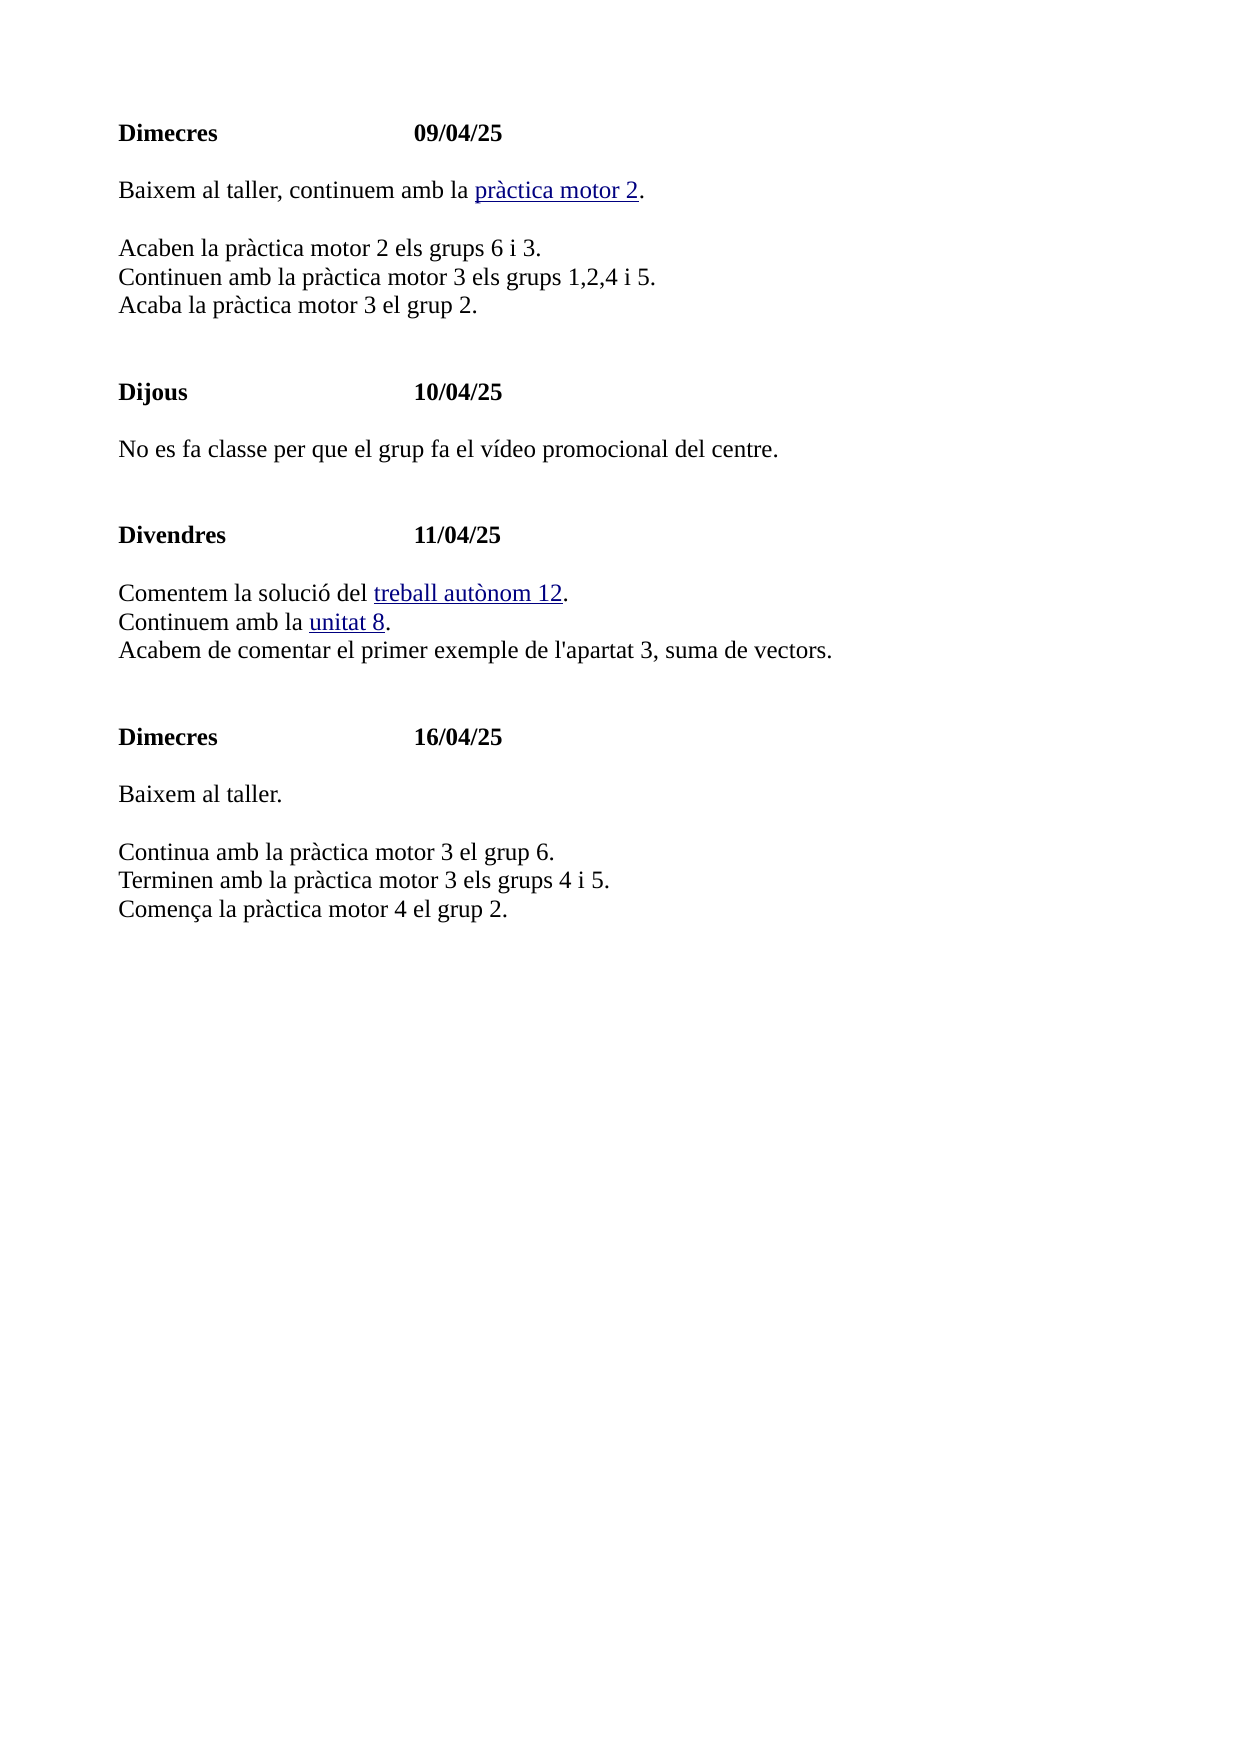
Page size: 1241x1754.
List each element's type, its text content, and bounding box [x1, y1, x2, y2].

text Acaben la pràctica motor 2 els grups 6 i 3. [118, 233, 1122, 262]
text Acabem de comentar el primer exemple de l'apartat 3, suma de vectors. [118, 636, 1122, 664]
text Continuen amb la pràctica motor 3 els grups 1,2,4 i 5. [118, 262, 1122, 291]
text No es fa classe per que el grup fa el vídeo promocional del centre. [118, 434, 1122, 463]
text Continuem amb la unitat 8. [118, 607, 1122, 636]
text Dimecres 16/04/25 [118, 722, 1122, 751]
text Baixem al taller. [118, 779, 1122, 808]
text Dijous 10/04/25 [118, 377, 1122, 406]
text Acaba la pràctica motor 3 el grup 2. [118, 291, 1122, 319]
text Dimecres 09/04/25 [118, 118, 1122, 147]
text Comentem la solució del treball autònom 12. [118, 578, 1122, 607]
text Continua amb la pràctica motor 3 el grup 6. [118, 837, 1122, 866]
text Divendres 11/04/25 [118, 521, 1122, 549]
text Baixem al taller, continuem amb la pràctica motor 2. [118, 176, 1122, 204]
text Terminen amb la pràctica motor 3 els grups 4 i 5. [118, 866, 1122, 894]
text Comença la pràctica motor 4 el grup 2. [118, 894, 1122, 923]
